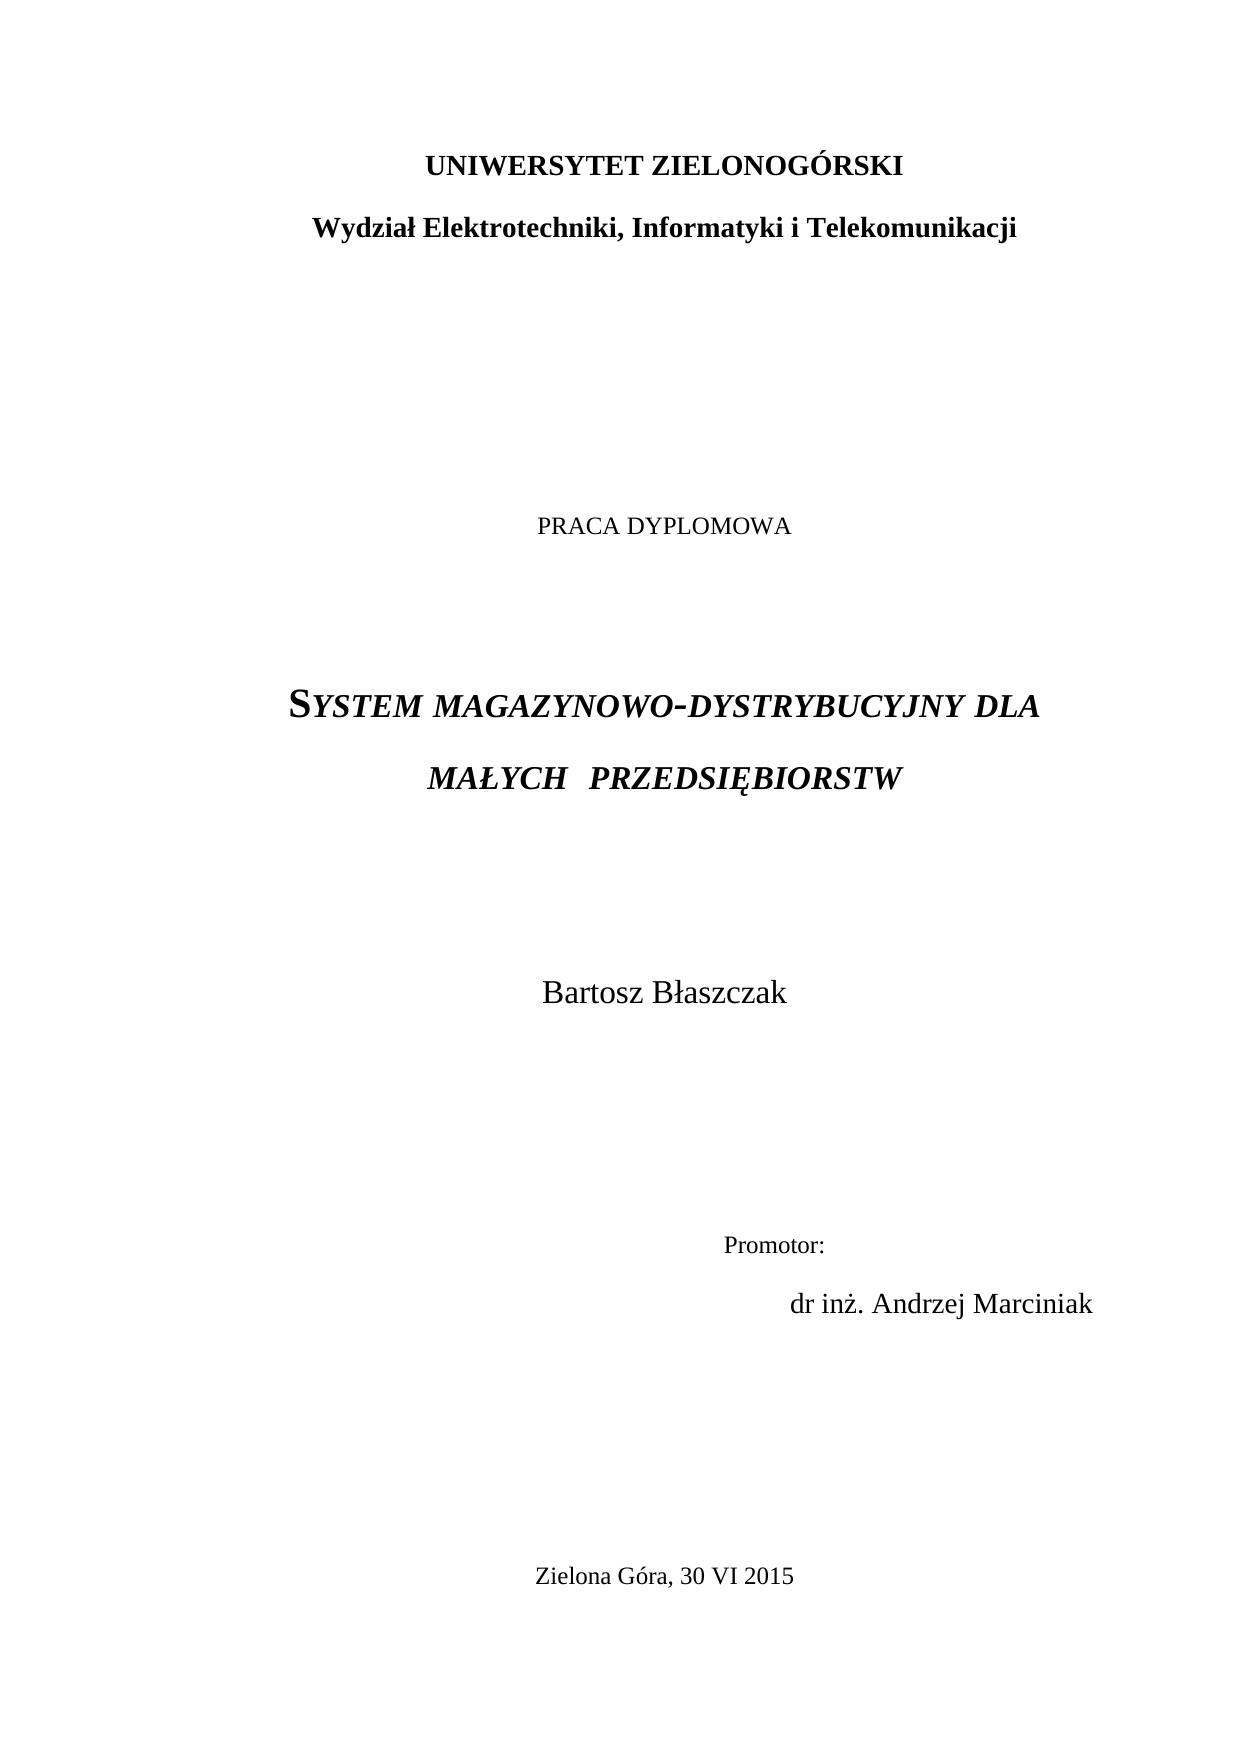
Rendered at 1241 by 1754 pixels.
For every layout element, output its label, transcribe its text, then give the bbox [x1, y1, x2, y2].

text Wydział Elektrotechniki, Informatyki i Telekomunikacji [236, 211, 1092, 244]
text Promotor: [724, 1230, 1092, 1259]
title System magazynowo-dystrybucyjny dla małych przedsiębiorstw [236, 679, 1092, 799]
text Bartosz Błaszczak [236, 973, 1092, 1011]
text UNIWERSYTET ZIELONOGÓRSKI [236, 148, 1092, 181]
text Zielona Góra, 30 VI 2015 [236, 1561, 1092, 1590]
text PRACA DYPLOMOWA [236, 511, 1092, 539]
text dr inż. Andrzej Marciniak [561, 1286, 1092, 1319]
